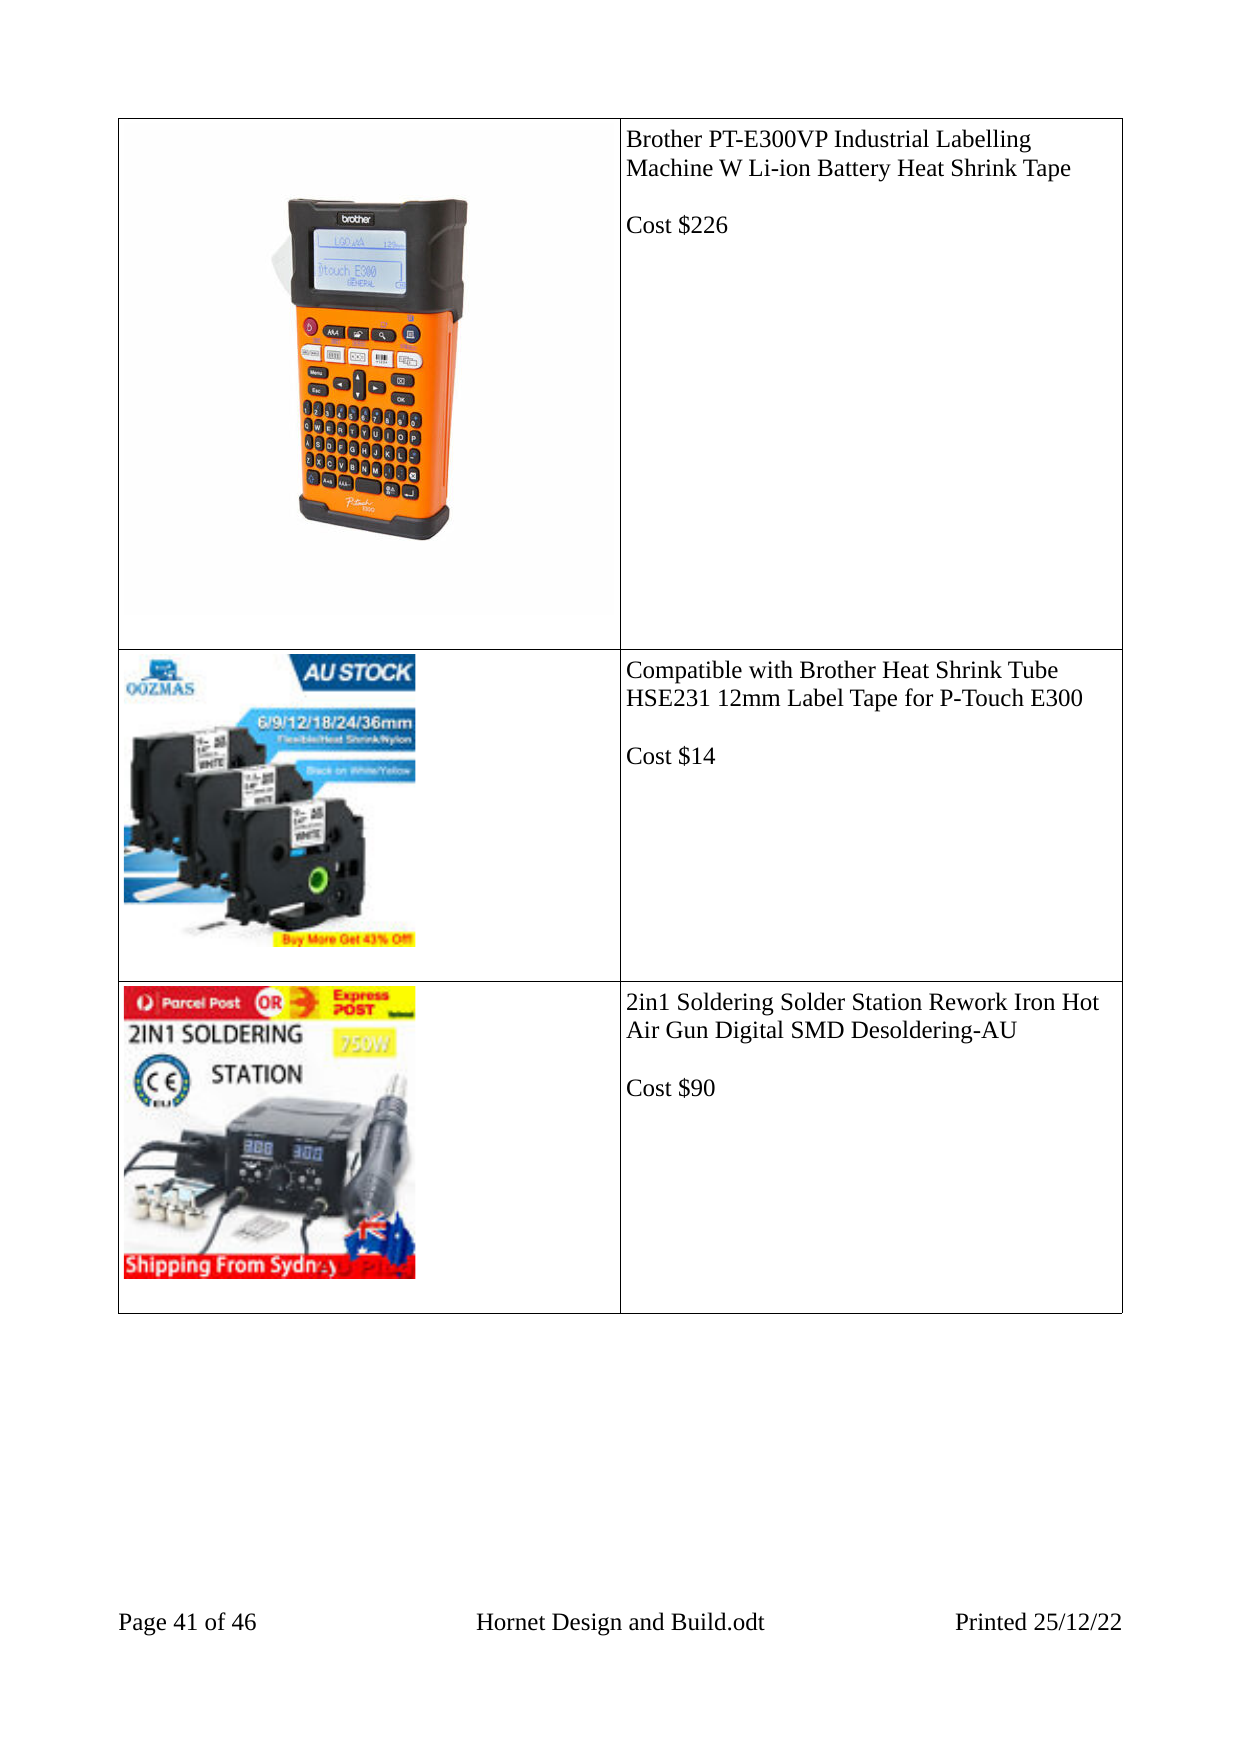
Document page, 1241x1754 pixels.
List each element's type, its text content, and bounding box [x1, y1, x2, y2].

picture [123, 123, 615, 615]
table_cell Brother PT-E300VP Industrial Labelling Machine W Li-ion Battery Heat Shrink Tape Cost $226 [621, 119, 1122, 649]
table_cell [119, 982, 620, 1313]
table_cell [119, 119, 620, 649]
picture [123, 986, 416, 1279]
table_cell Compatible with Brother Heat Shrink Tube HSE231 12mm Label Tape for P-Touch E300 Cost $14 [621, 650, 1122, 981]
picture [123, 654, 416, 947]
table_cell [119, 650, 620, 981]
table_cell 2in1 Soldering Solder Station Rework Iron Hot Air Gun Digital SMD Desoldering-AU Cost $90 [621, 982, 1122, 1313]
